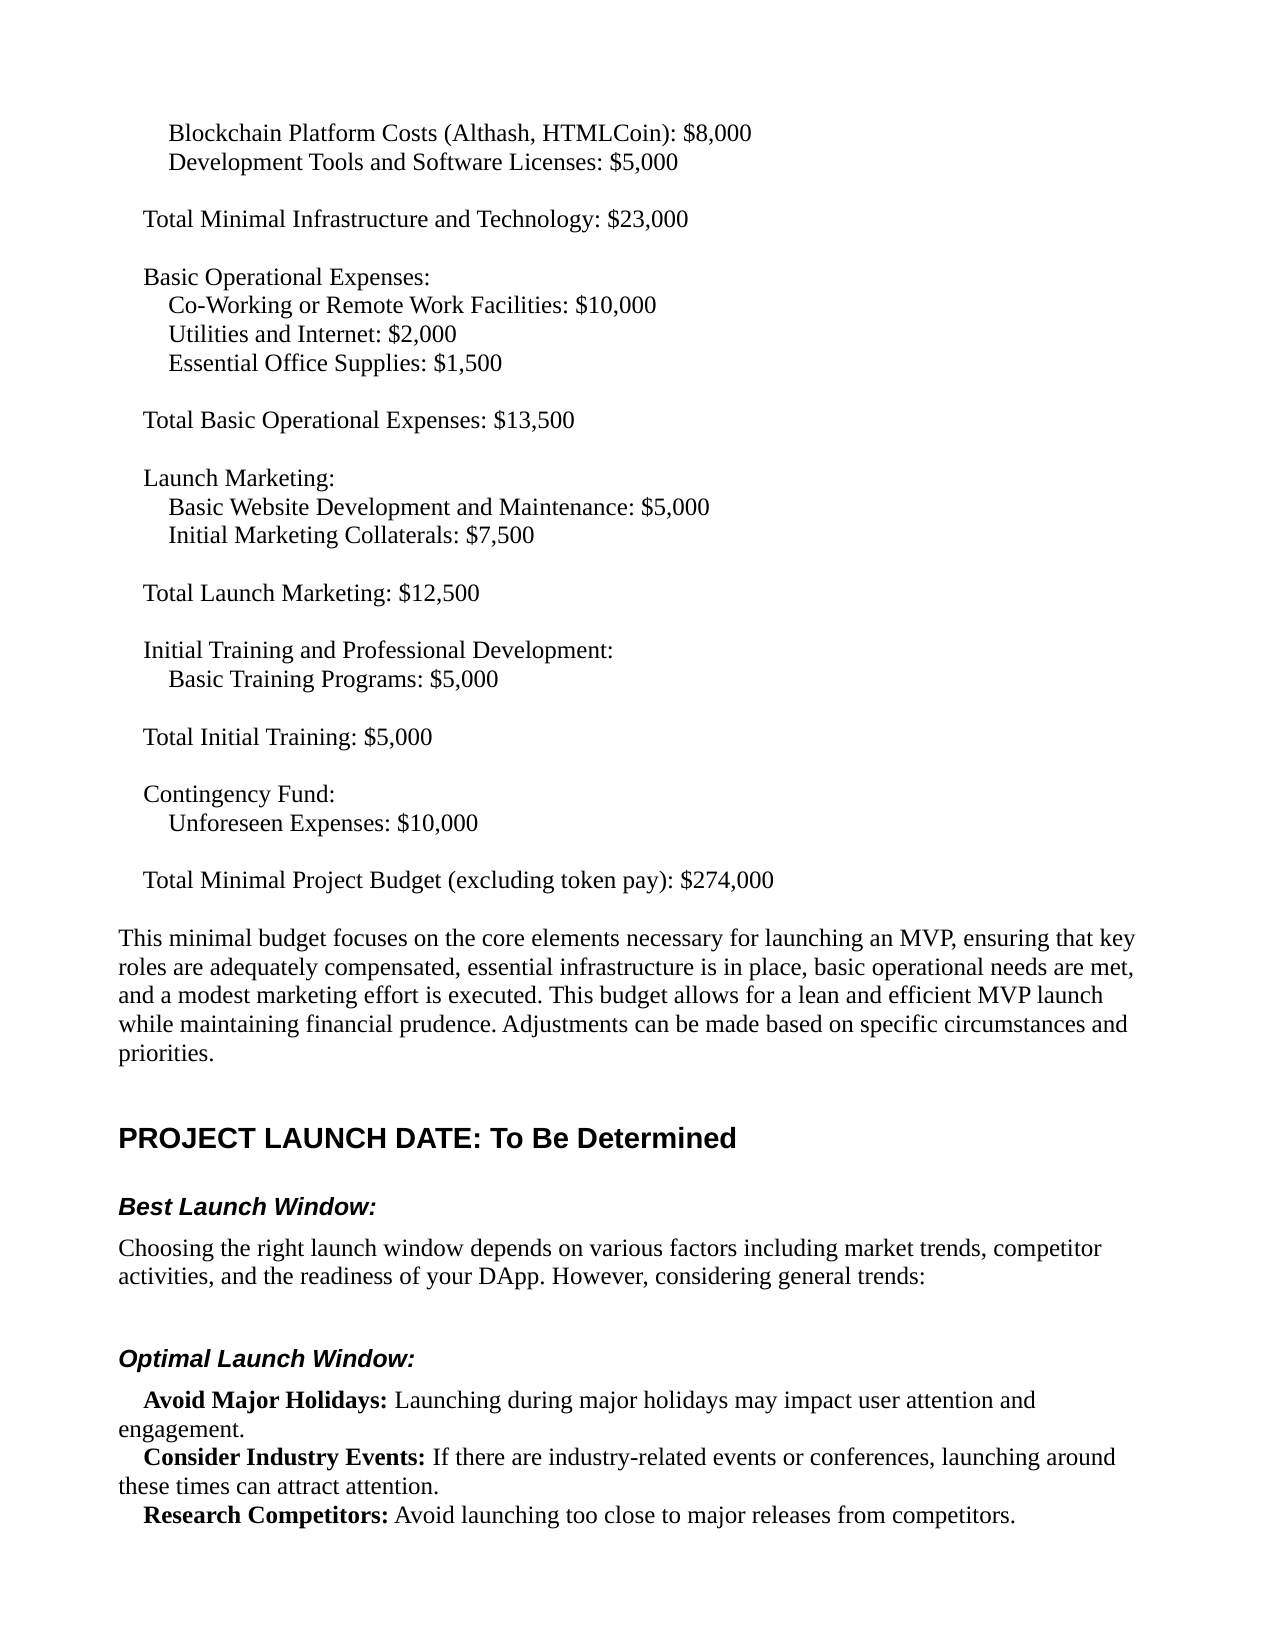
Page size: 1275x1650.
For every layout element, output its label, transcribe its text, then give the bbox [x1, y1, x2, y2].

text Total Minimal Project Budget (excluding token pay): $274,000 [118, 866, 1157, 894]
text Basic Training Programs: $5,000 [118, 664, 1157, 693]
text Co-Working or Remote Work Facilities: $10,000 [118, 291, 1157, 319]
text Essential Office Supplies: $1,500 [118, 348, 1157, 377]
text Initial Training and Professional Development: [118, 636, 1157, 664]
text Blockchain Platform Costs (Althash, HTMLCoin): $8,000 [118, 118, 1157, 147]
text Development Tools and Software Licenses: $5,000 [118, 147, 1157, 176]
text Total Initial Training: $5,000 [118, 722, 1157, 751]
text Launch Marketing: [118, 463, 1157, 492]
text Basic Website Development and Maintenance: $5,000 [118, 492, 1157, 521]
text Basic Operational Expenses: [118, 262, 1157, 291]
text Consider Industry Events: If there are industry-related events or conferences, launching around these times can attract attention. [118, 1442, 1157, 1500]
text Total Basic Operational Expenses: $13,500 [118, 406, 1157, 434]
text Utilities and Internet: $2,000 [118, 319, 1157, 348]
text This minimal budget focuses on the core elements necessary for launching an MVP, ensuring that key roles are adequately compensated, essential infrastructure is in place, basic operational needs are met, and a modest marketing effort is executed. This budget allows for a lean and efficient MVP launch while maintaining financial prudence. Adjustments can be made based on specific circumstances and priorities. [118, 923, 1157, 1067]
text Total Launch Marketing: $12,500 [118, 578, 1157, 607]
text Avoid Major Holidays: Launching during major holidays may impact user attention and engagement. [118, 1385, 1157, 1442]
text Unforeseen Expenses: $10,000 [118, 808, 1157, 837]
subtitle PROJECT LAUNCH DATE: To Be Determined [118, 1121, 1157, 1154]
text Contingency Fund: [118, 779, 1157, 808]
subtitle Optimal Launch Window: [118, 1344, 1157, 1372]
text Research Competitors: Avoid launching too close to major releases from competitors. [118, 1500, 1157, 1529]
text Choosing the right launch window depends on various factors including market trends, competitor activities, and the readiness of your DApp. However, considering general trends: [118, 1233, 1157, 1290]
subtitle Best Launch Window: [118, 1192, 1157, 1220]
text Initial Marketing Collaterals: $7,500 [118, 521, 1157, 549]
text Total Minimal Infrastructure and Technology: $23,000 [118, 204, 1157, 233]
